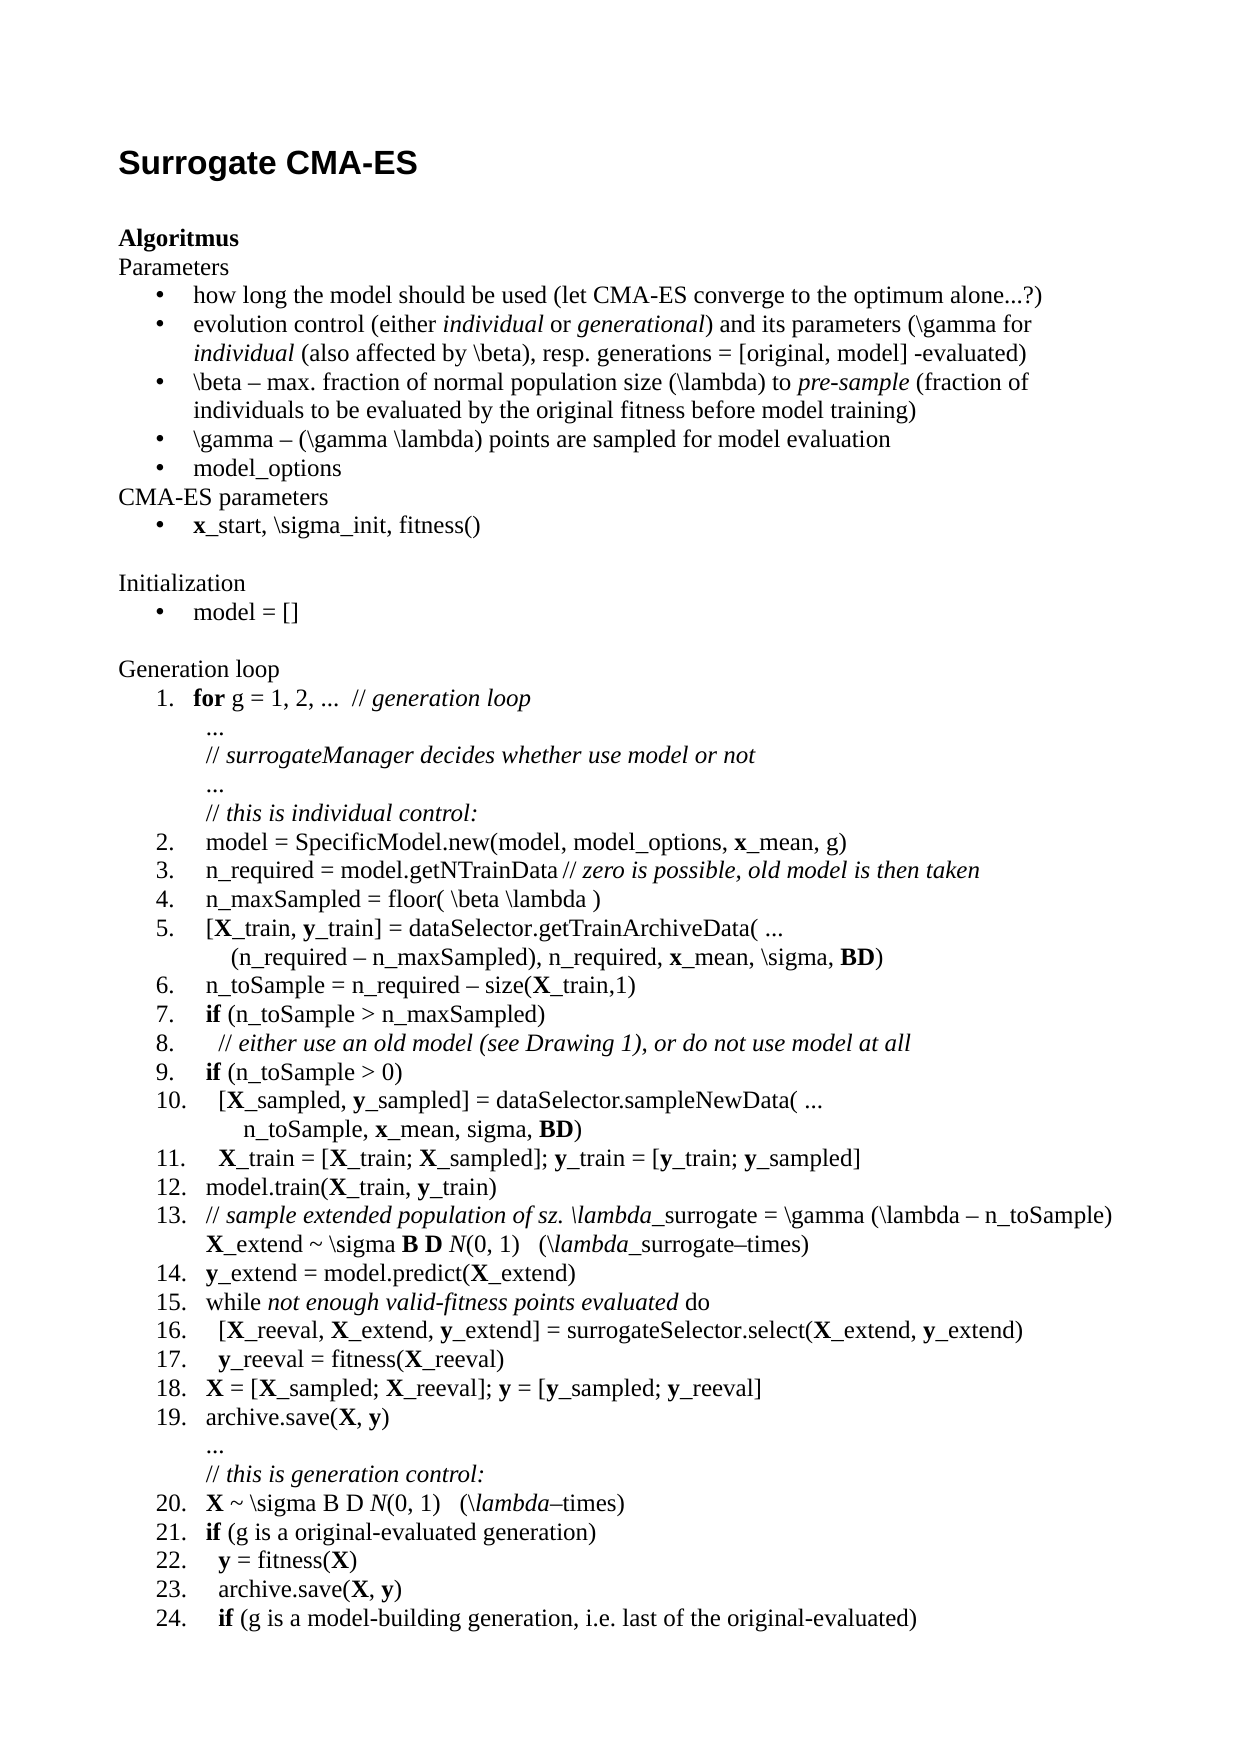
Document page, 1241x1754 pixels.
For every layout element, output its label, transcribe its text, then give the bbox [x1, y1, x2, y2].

list y_extend = model.predict(X_extend) [156, 1258, 1122, 1287]
subtitle Surrogate CMA-ES [118, 143, 1122, 182]
list if (n_toSample > n_maxSampled) [156, 999, 1122, 1028]
text CMA-ES parameters [118, 482, 1122, 511]
list archive.save(X, y) [156, 1574, 1122, 1603]
list n_required = model.getNTrainData // zero is possible, old model is then taken [156, 856, 1122, 884]
list n_maxSampled = floor( \beta \lambda ) [156, 884, 1122, 913]
text Generation loop [118, 654, 1122, 683]
list model_options [156, 453, 1122, 482]
list [X_sampled, y_sampled] = dataSelector.sampleNewData( ... n_toSample, x_mean, sigma, BD) [156, 1086, 1122, 1143]
list model.train(X_train, y_train) [156, 1172, 1122, 1201]
list while not enough valid-fitness points evaluated do [156, 1287, 1122, 1316]
list for g = 1, 2, ... // generation loop ... // surrogateManager decides whether use model or not ... // this is individual control: [156, 683, 1122, 827]
list y = fitness(X) [156, 1546, 1122, 1574]
text Initialization [118, 568, 1122, 597]
list n_toSample = n_required – size(X_train,1) [156, 971, 1122, 999]
list \beta – max. fraction of normal population size (\lambda) to pre-sample (fraction of individuals to be evaluated by the original fitness before model training) [156, 367, 1122, 424]
list [X_train, y_train] = dataSelector.getTrainArchiveData( ... (n_required – n_maxSampled), n_required, x_mean, \sigma, BD) [156, 913, 1122, 971]
list model = SpecificModel.new(model, model_options, x_mean, g) [156, 827, 1122, 856]
list y_reeval = fitness(X_reeval) [156, 1344, 1122, 1373]
list evolution control (either individual or generational) and its parameters (\gamma for individual (also affected by \beta), resp. generations = [original, model] -evaluated) [156, 309, 1122, 367]
text Parameters [118, 252, 1122, 281]
list if (g is a original-evaluated generation) [156, 1517, 1122, 1546]
list x_start, \sigma_init, fitness() [156, 511, 1122, 539]
text Algoritmus [118, 223, 1122, 252]
list how long the model should be used (let CMA-ES converge to the optimum alone...?) [156, 281, 1122, 309]
list // sample extended population of sz. \lambda_surrogate = \gamma (\lambda – n_toSample) X_extend ~ \sigma B D N(0, 1) (\lambda_surrogate–times) [156, 1201, 1122, 1258]
list X ~ \sigma B D N(0, 1) (\lambda–times) [156, 1488, 1122, 1517]
list X_train = [X_train; X_sampled]; y_train = [y_train; y_sampled] [156, 1143, 1122, 1172]
list X = [X_sampled; X_reeval]; y = [y_sampled; y_reeval] [156, 1373, 1122, 1402]
list // either use an old model (see Drawing 1), or do not use model at all [156, 1028, 1122, 1057]
list archive.save(X, y) ... // this is generation control: [156, 1402, 1122, 1488]
list [X_reeval, X_extend, y_extend] = surrogateSelector.select(X_extend, y_extend) [156, 1316, 1122, 1344]
list if (n_toSample > 0) [156, 1057, 1122, 1086]
list if (g is a model-building generation, i.e. last of the original-evaluated) [156, 1603, 1122, 1632]
list \gamma – (\gamma \lambda) points are sampled for model evaluation [156, 424, 1122, 453]
list model = [] [156, 597, 1122, 626]
